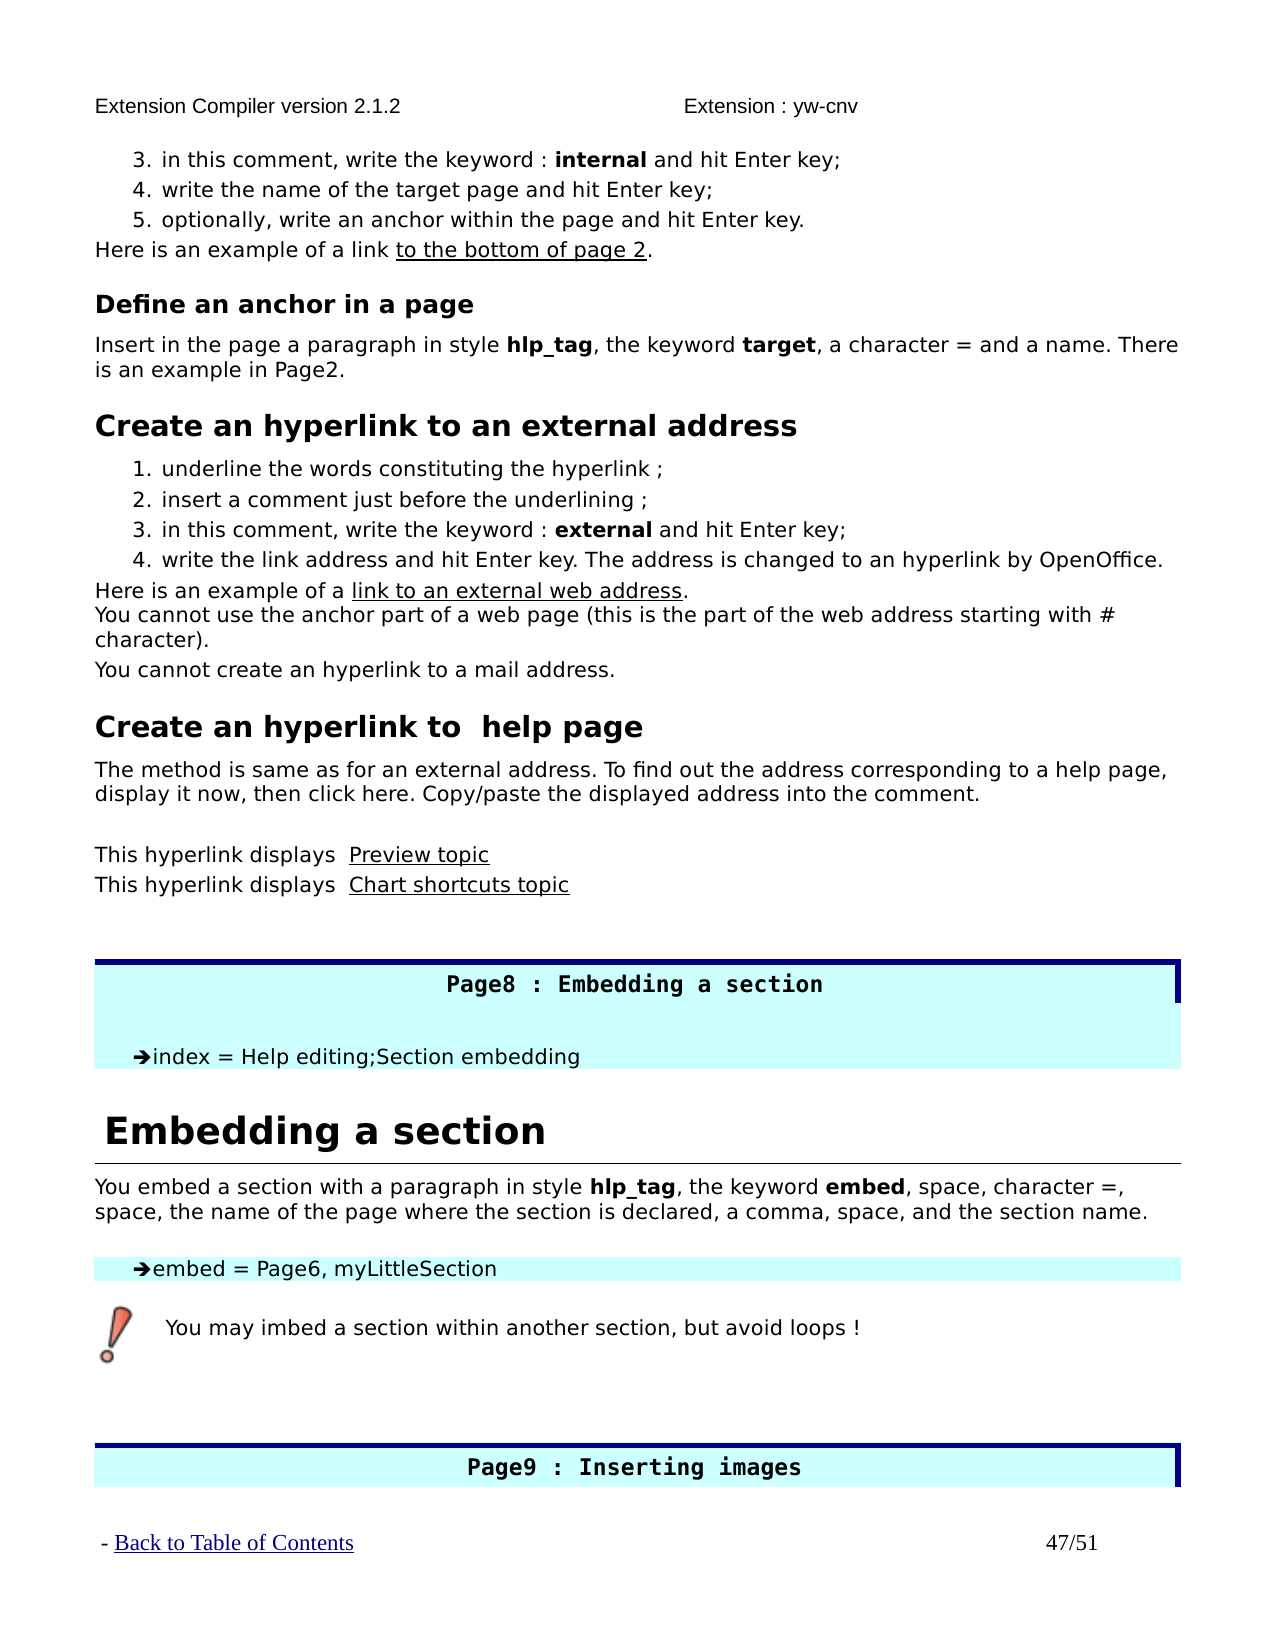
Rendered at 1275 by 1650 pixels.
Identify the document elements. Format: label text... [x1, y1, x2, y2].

list embed = Page6, myLittleSection [94, 1257, 1181, 1281]
list underline the words constituting the hyperlink ; [132, 457, 1181, 482]
text Create an hyperlink to help page [94, 710, 1181, 744]
text The method is same as for an external address. To find out the address corresponding to a help page, display it now, then click here. Copy/paste the displayed address into the comment. [94, 757, 1181, 806]
picture [95, 1299, 138, 1371]
list write the name of the target page and hit Enter key; [132, 178, 1181, 202]
list write the link address and hit Enter key. The address is changed to an hyperlink by OpenOffice. [132, 548, 1181, 573]
text This hyperlink displays Preview topic [94, 843, 1181, 867]
list index = Help editing;Section embedding [94, 1045, 1181, 1069]
text You embed a section with a paragraph in style hlp_tag, the keyword embed, space, character =, space, the name of the page where the section is declared, a comma, space, and the section name. [94, 1175, 1181, 1224]
text Embedding a section [94, 1100, 1181, 1163]
list in this comment, write the keyword : external and hit Enter key; [132, 518, 1181, 542]
text Define an anchor in a page [94, 291, 1181, 319]
text Page8 : Embedding a section [94, 960, 1175, 1003]
text Page9 : Inserting images [94, 1444, 1175, 1487]
text Here is an example of a link to an external web address. You cannot use the anchor part of a web page (this is the part of the web address starting with # character). [94, 578, 1181, 652]
text You cannot create an hyperlink to a mail address. [94, 658, 1181, 682]
list in this comment, write the keyword : internal and hit Enter key; [132, 147, 1181, 172]
list optionally, write an anchor within the page and hit Enter key. [132, 208, 1181, 233]
text Create an hyperlink to an external address [94, 410, 1181, 444]
text Insert in the page a paragraph in style hlp_tag, the keyword target, a character = and a name. There is an example in Page2. [94, 333, 1181, 382]
list insert a comment just before the underlining ; [132, 488, 1181, 512]
text Here is an example of a link to the bottom of page 2. [94, 238, 1181, 263]
list You may imbed a section within another section, but avoid loops ! [94, 1299, 1181, 1372]
text This hyperlink displays Chart shortcuts topic [94, 873, 1181, 897]
